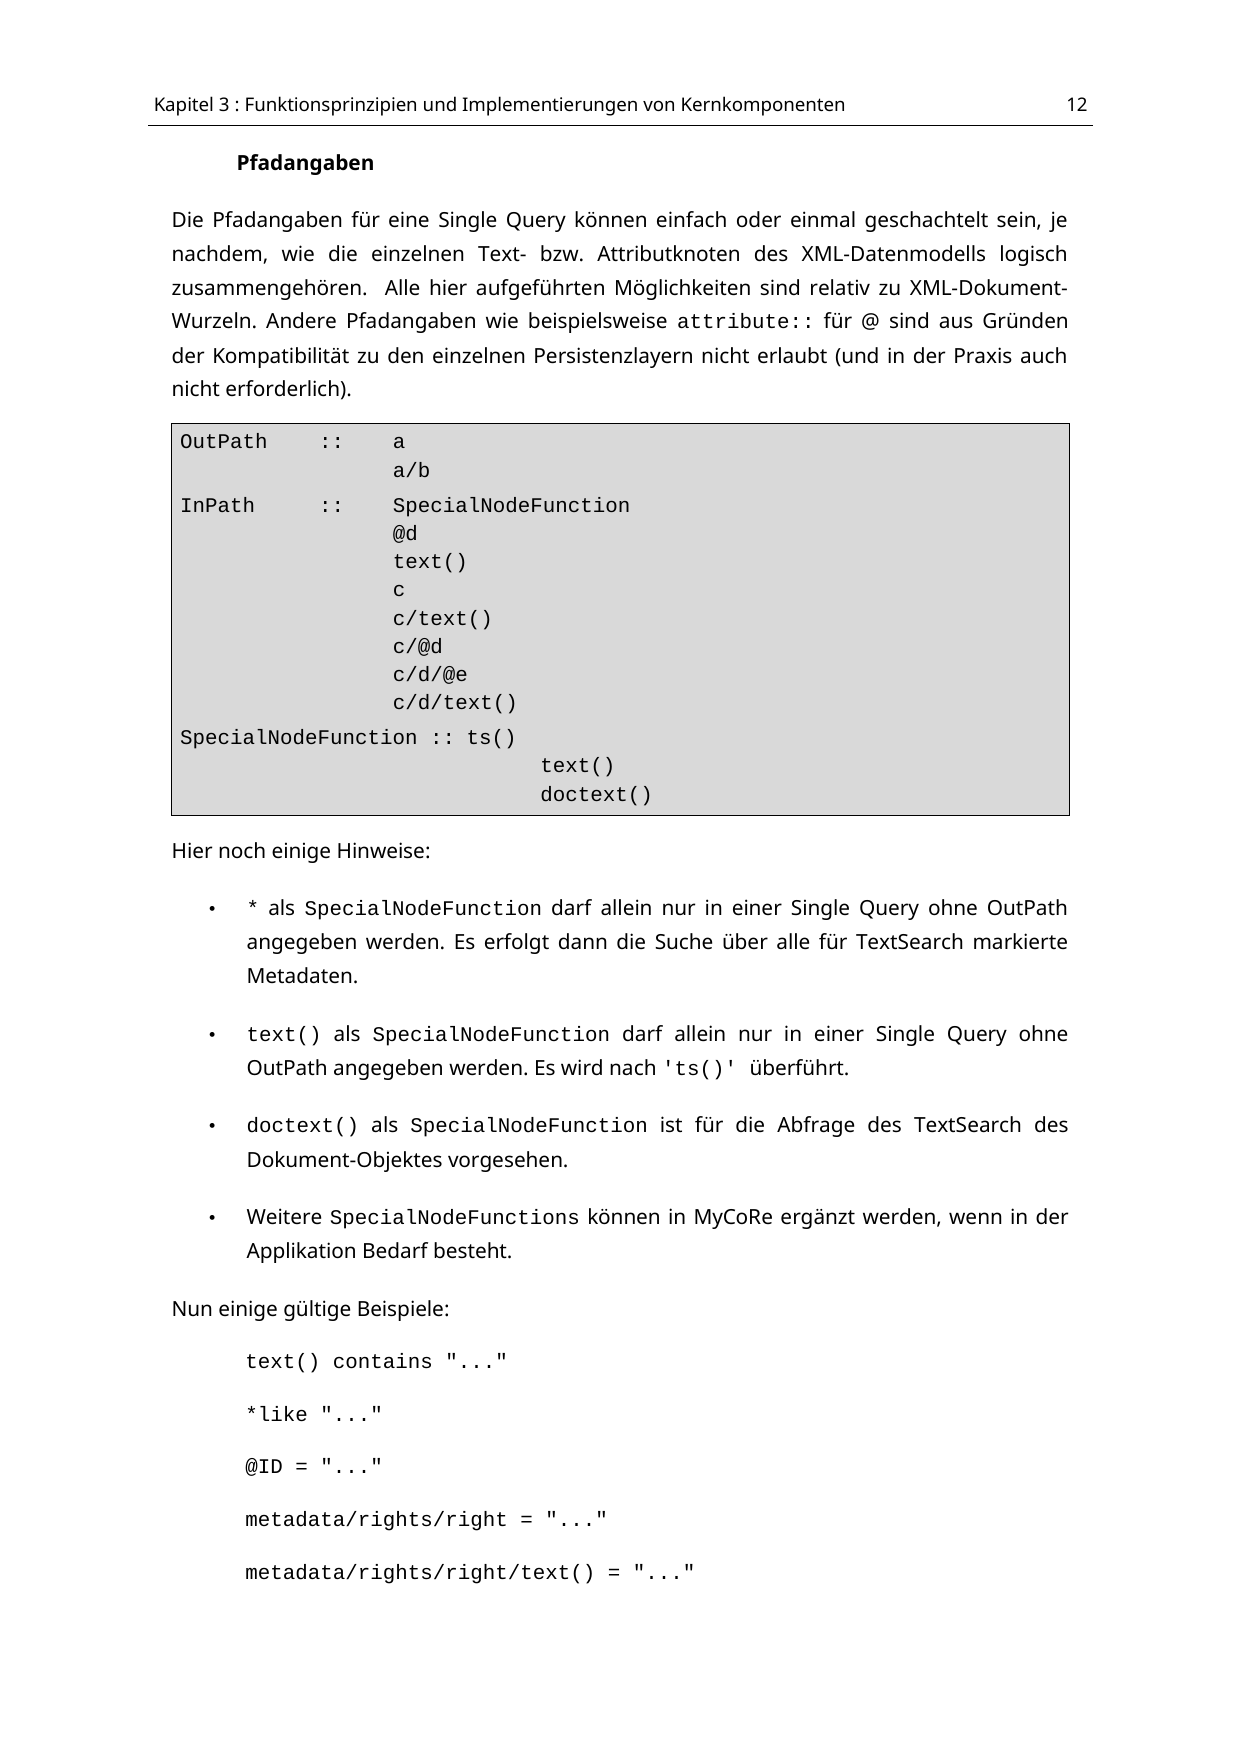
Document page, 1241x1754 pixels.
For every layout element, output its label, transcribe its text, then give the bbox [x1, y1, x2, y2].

text InPath :: SpecialNodeFunction @d text() c c/text() c/@d c/d/@e c/d/text() [172, 486, 1069, 716]
list doctext() als SpecialNodeFunction ist für die Abfrage des TextSearch des Dokument-Objektes vorgesehen. [209, 1111, 1069, 1173]
text OutPath :: a a/b [172, 424, 1069, 483]
list * als SpecialNodeFunction darf allein nur in einer Single Query ohne OutPath angegeben werden. Es erfolgt dann die Suche über alle für TextSearch markierte Metadaten. [209, 893, 1069, 989]
subtitle Pfadangaben [148, 148, 1092, 176]
text metadata/rights/right/text() = "..." [171, 1562, 1069, 1586]
text Die Pfadangaben für eine Single Query können einfach oder einmal geschachtelt sein, je nachdem, wie die einzelnen Text- bzw. Attributknoten des XML-Datenmodells logisch zusammengehören. Alle hier aufgeführten Möglichkeiten sind relativ zu XML-Dokument-Wurzeln. Andere Pfadangaben wie beispielsweise attribute:: für @ sind aus Gründen der Kompatibilität zu den einzelnen Persistenzlayern nicht erlaubt (und in der Praxis auch nicht erforderlich). [171, 205, 1069, 403]
text text() contains "..." [171, 1351, 1069, 1375]
text Nun einige gültige Beispiele: [171, 1294, 1069, 1322]
text Hier noch einige Hinweise: [171, 836, 1069, 864]
list text() als SpecialNodeFunction darf allein nur in einer Single Query ohne OutPath angegeben werden. Es wird nach 'ts()' überführt. [209, 1019, 1069, 1081]
text *like "..." [171, 1404, 1069, 1427]
text SpecialNodeFunction :: ts() text() doctext() [172, 719, 1069, 815]
text @ID = "..." [171, 1457, 1069, 1480]
text metadata/rights/right = "..." [171, 1509, 1069, 1533]
list Weitere SpecialNodeFunctions können in MyCoRe ergänzt werden, wenn in der Applikation Bedarf besteht. [209, 1202, 1069, 1264]
